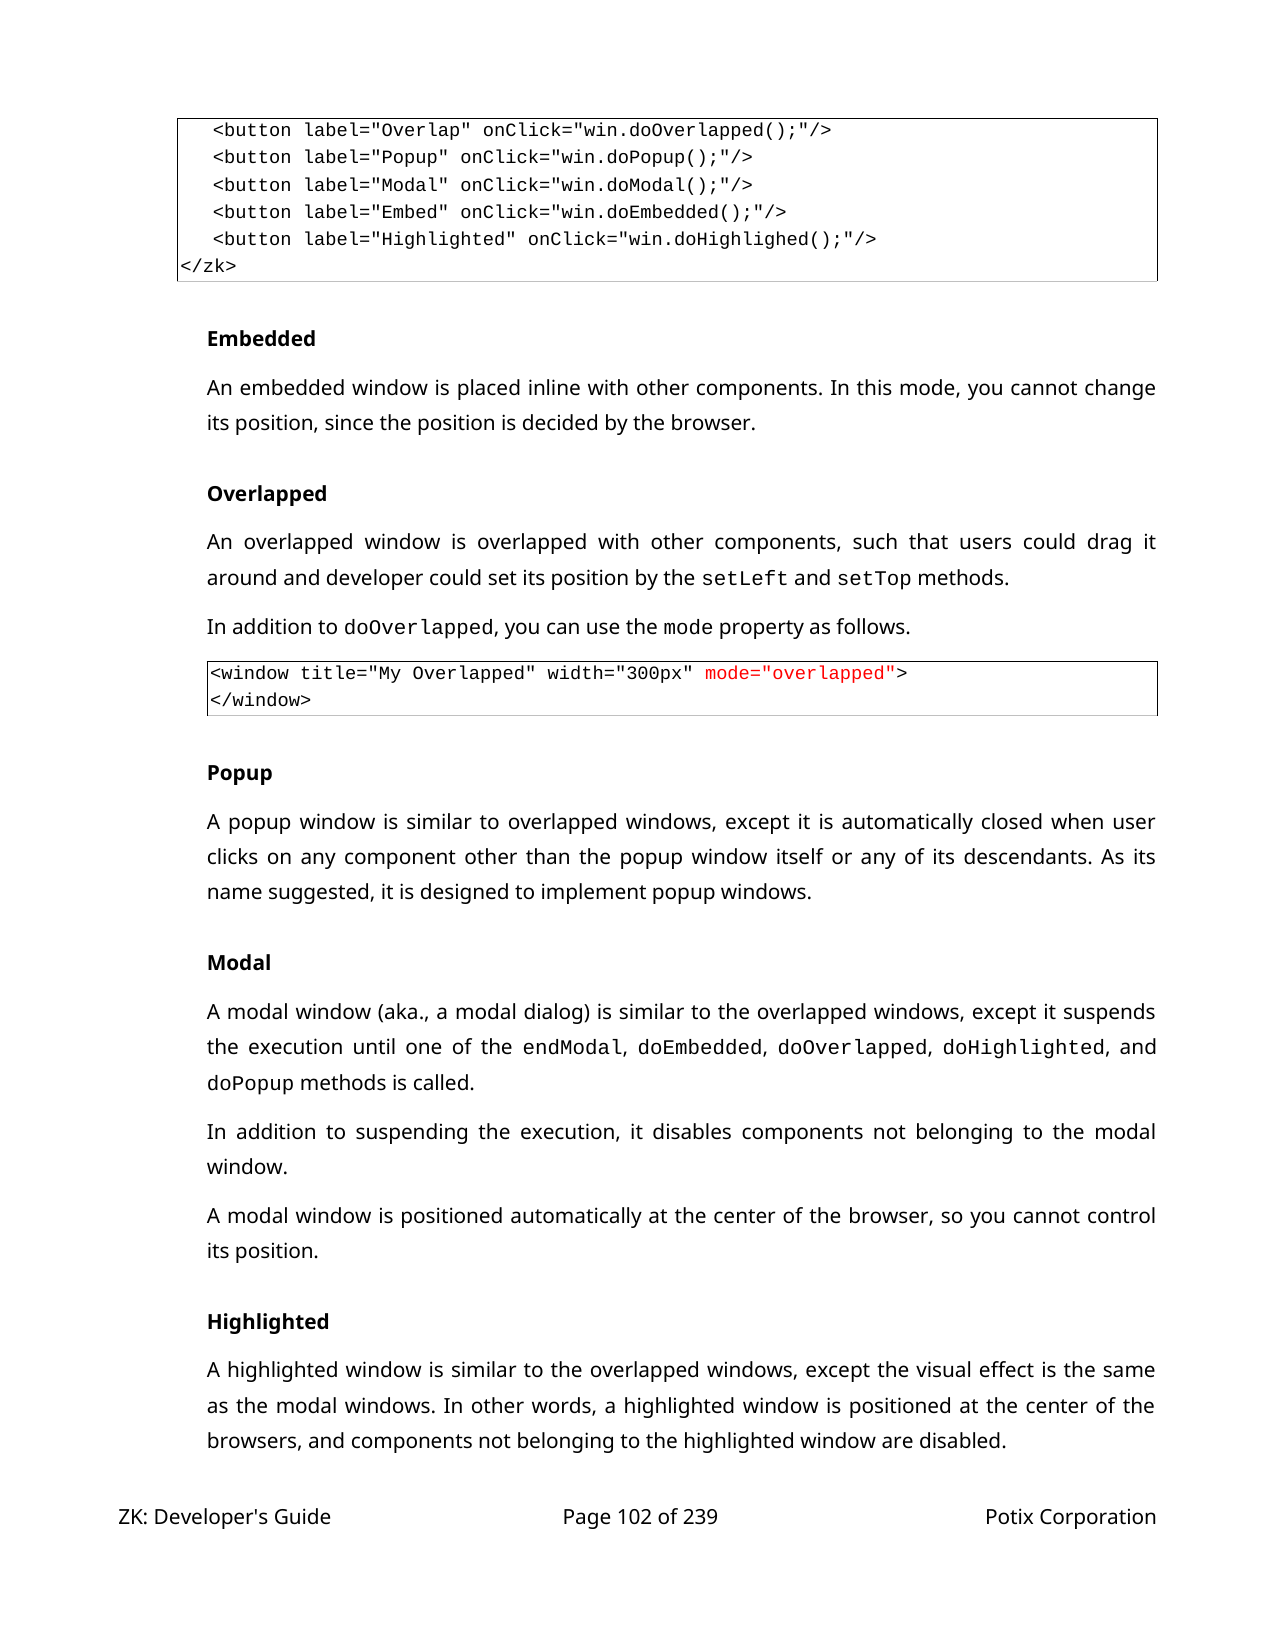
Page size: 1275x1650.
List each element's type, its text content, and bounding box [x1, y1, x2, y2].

subtitle Modal [207, 948, 1157, 976]
text <button label="Highlighted" onClick="win.doHighlighed();"/> [178, 227, 1157, 251]
text <button label="Overlap" onClick="win.doOverlapped();"/> [178, 119, 1157, 142]
subtitle Popup [207, 758, 1157, 786]
text </zk> [178, 254, 1157, 281]
subtitle Embedded [207, 324, 1157, 352]
text A modal window (aka., a modal dialog) is similar to the overlapped windows, except it suspends the execution until one of the endModal, doEmbedded, doOverlapped, doHighlighted, and doPopup methods is called. [207, 997, 1157, 1096]
text </window> [208, 688, 1157, 715]
text In addition to doOverlapped, you can use the mode property as follows. [207, 612, 1157, 640]
subtitle Overlapped [207, 479, 1157, 507]
text <button label="Modal" onClick="win.doModal();"/> [178, 172, 1157, 197]
text An embedded window is placed inline with other components. In this mode, you cannot change its position, since the position is decided by the browser. [207, 373, 1157, 436]
subtitle Highlighted [207, 1307, 1157, 1335]
text A highlighted window is similar to the overlapped windows, except the visual effect is the same as the modal windows. In other words, a highlighted window is positioned at the center of the browsers, and components not belonging to the highlighted window are disabled. [207, 1356, 1157, 1454]
text A modal window is positioned automatically at the center of the browser, so you cannot control its position. [207, 1201, 1157, 1264]
text <button label="Embed" onClick="win.doEmbedded();"/> [178, 200, 1157, 224]
text <window title="My Overlapped" width="300px" mode="overlapped"> [208, 662, 1157, 685]
text In addition to suspending the execution, it disables components not belonging to the modal window. [207, 1117, 1157, 1180]
text A popup window is similar to overlapped windows, except it is automatically closed when user clicks on any component other than the popup window itself or any of its descendants. As its name suggested, it is designed to implement popup windows. [207, 807, 1157, 906]
text <button label="Popup" onClick="win.doPopup();"/> [178, 145, 1157, 169]
text An overlapped window is overlapped with other components, such that users could drag it around and developer could set its position by the setLeft and setTop methods. [207, 527, 1157, 591]
